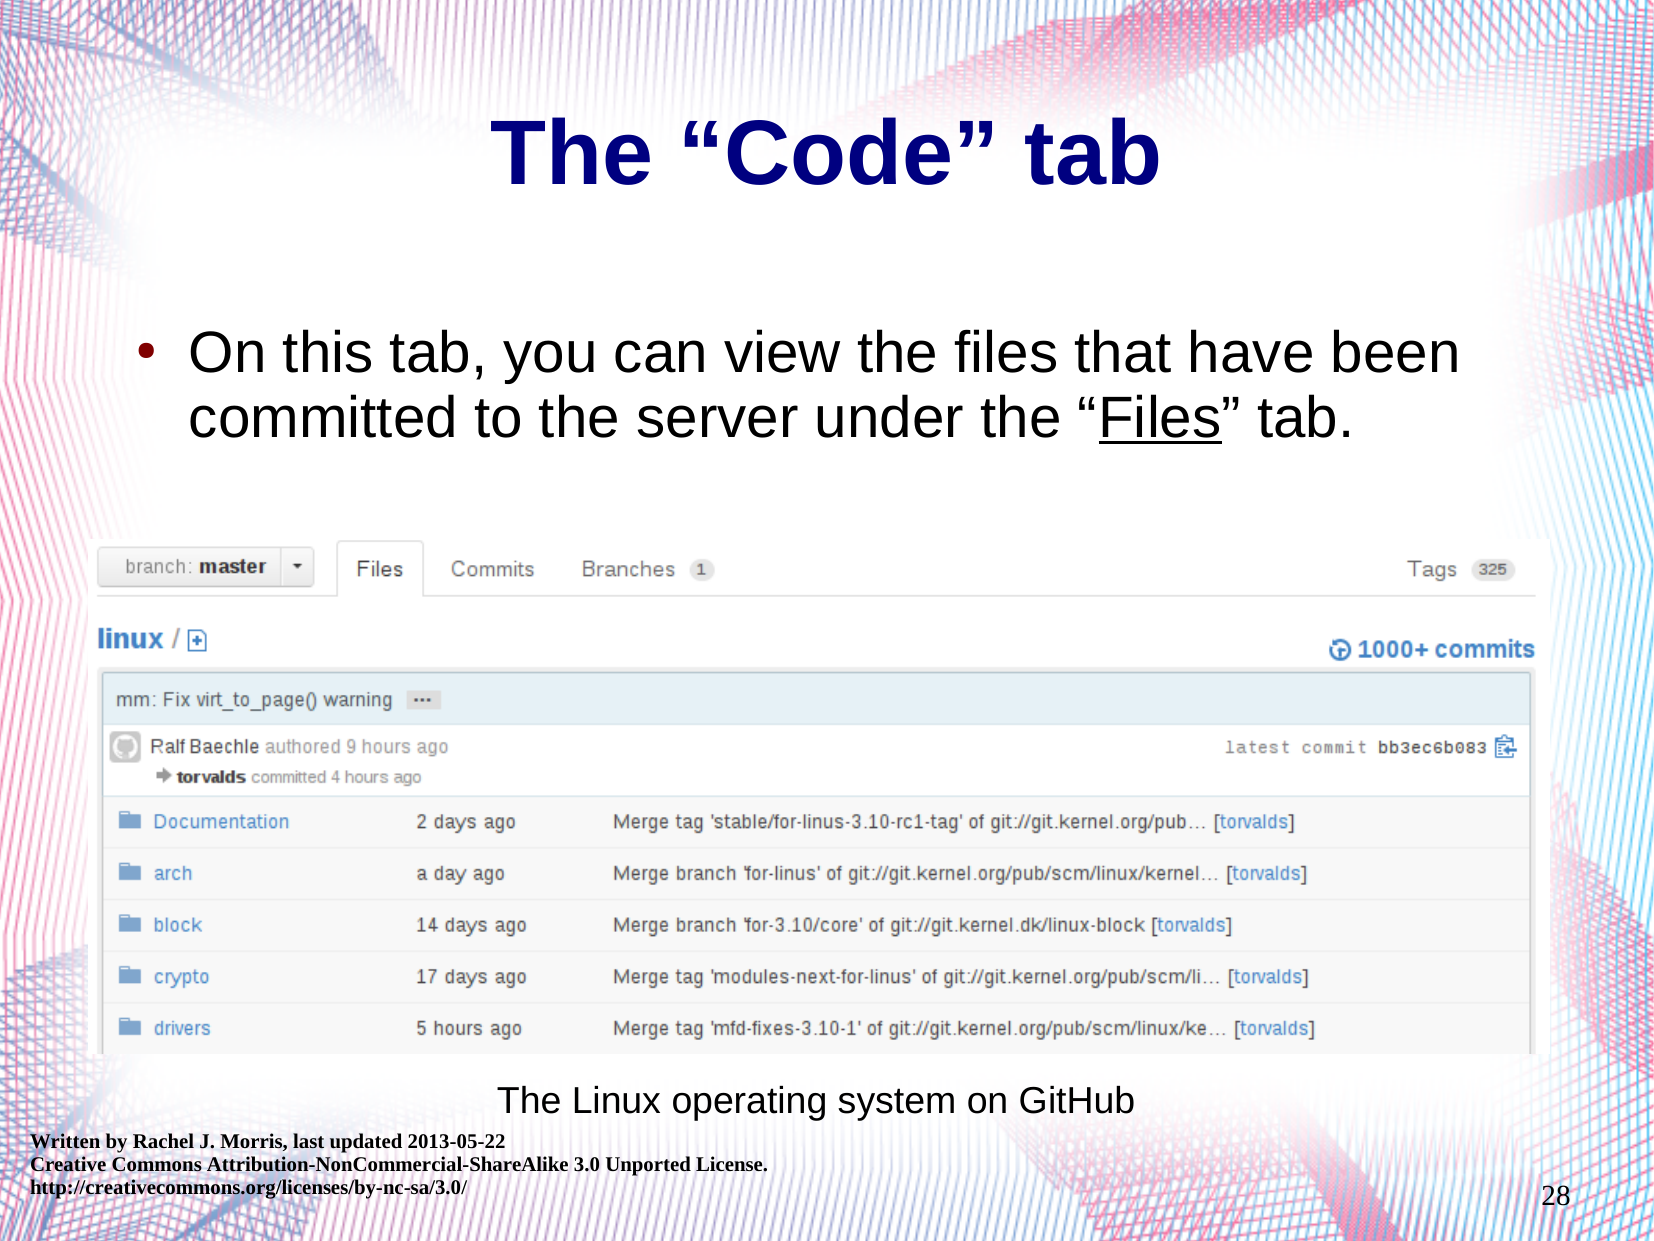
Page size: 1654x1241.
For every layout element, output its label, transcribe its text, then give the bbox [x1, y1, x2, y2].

list On this tab, you can view the files that have been committed to the server under the “Files” tab. [118, 319, 1495, 539]
picture [0, 0, 1654, 1241]
title The “Code” tab [82, 49, 1571, 257]
text_box The Linux operating system on GitHub [96, 1072, 1536, 1129]
